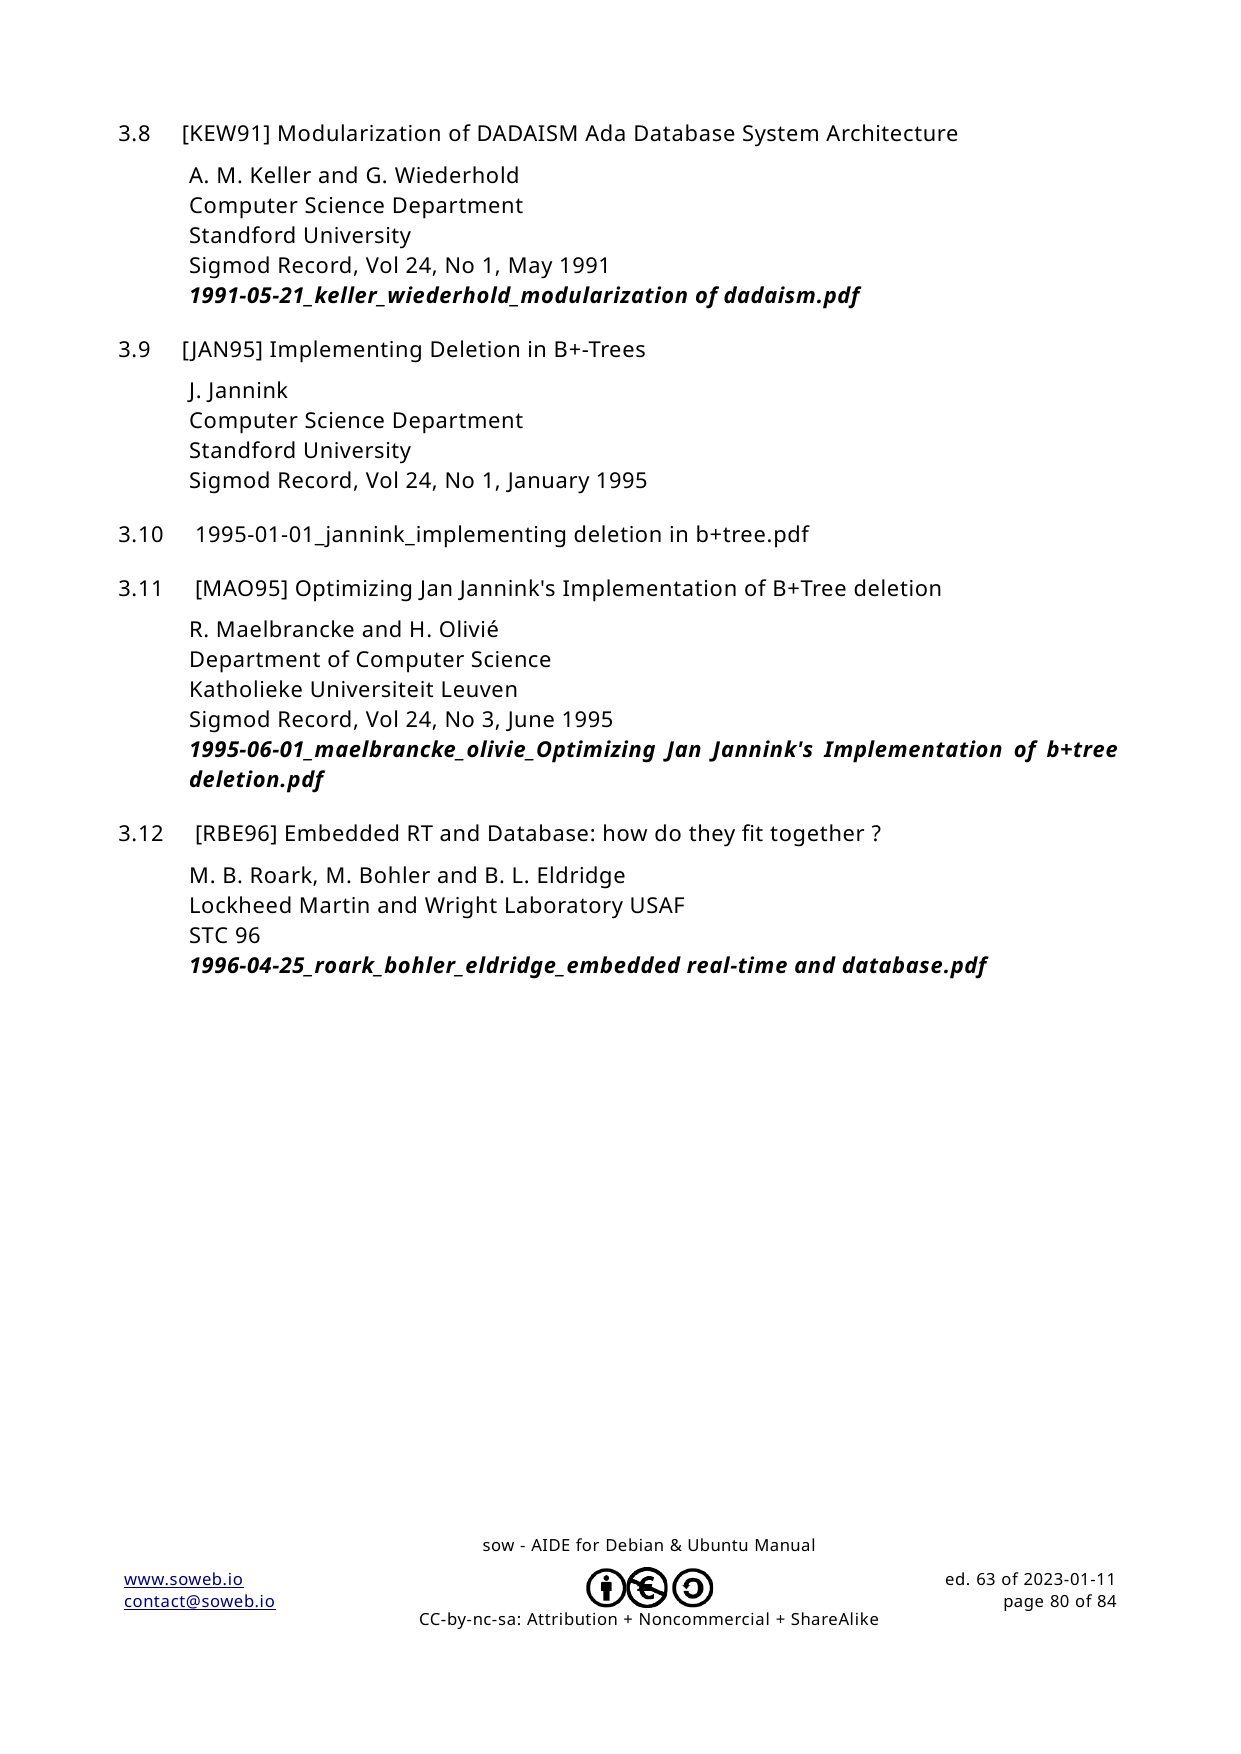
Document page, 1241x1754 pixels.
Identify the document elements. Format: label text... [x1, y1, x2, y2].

picture [672, 1567, 714, 1608]
text STC 96 [189, 920, 1122, 950]
subtitle [KEW91] Modularization of DADAISM Ada Database System Architecture [118, 118, 1122, 148]
subtitle 1995-01-01_jannink_implementing deletion in b+tree.pdf [118, 519, 1122, 549]
text 1995-06-01_maelbrancke_olivie_Optimizing Jan Jannink's Implementation of b+tree deletion.pdf [189, 734, 1122, 794]
text A. M. Keller and G. Wiederhold [189, 160, 1122, 190]
text Sigmod Record, Vol 24, No 1, May 1991 [189, 250, 1122, 280]
picture [585, 1567, 668, 1608]
text R. Maelbrancke and H. Olivié [189, 614, 1122, 644]
text J. Jannink [189, 375, 1122, 405]
text Computer Science Department [189, 190, 1122, 220]
text 1996-04-25_roark_bohler_eldridge_embedded real-time and database.pdf [189, 950, 1122, 980]
subtitle [JAN95] Implementing Deletion in B+-Trees [118, 333, 1122, 363]
text Standford University [189, 435, 1122, 465]
text M. B. Roark, M. Bohler and B. L. Eldridge [189, 860, 1122, 890]
text Katholieke Universiteit Leuven [189, 674, 1122, 704]
subtitle [MAO95] Optimizing Jan Jannink's Implementation of B+Tree deletion [118, 573, 1122, 603]
text Standford University [189, 220, 1122, 250]
text Computer Science Department [189, 405, 1122, 435]
text Sigmod Record, Vol 24, No 1, January 1995 [189, 465, 1122, 495]
subtitle [RBE96] Embedded RT and Database: how do they fit together ? [118, 818, 1122, 848]
text Department of Computer Science [189, 644, 1122, 674]
text 1991-05-21_keller_wiederhold_modularization of dadaism.pdf [189, 280, 1122, 310]
text Lockheed Martin and Wright Laboratory USAF [189, 890, 1122, 920]
text Sigmod Record, Vol 24, No 3, June 1995 [189, 704, 1122, 734]
